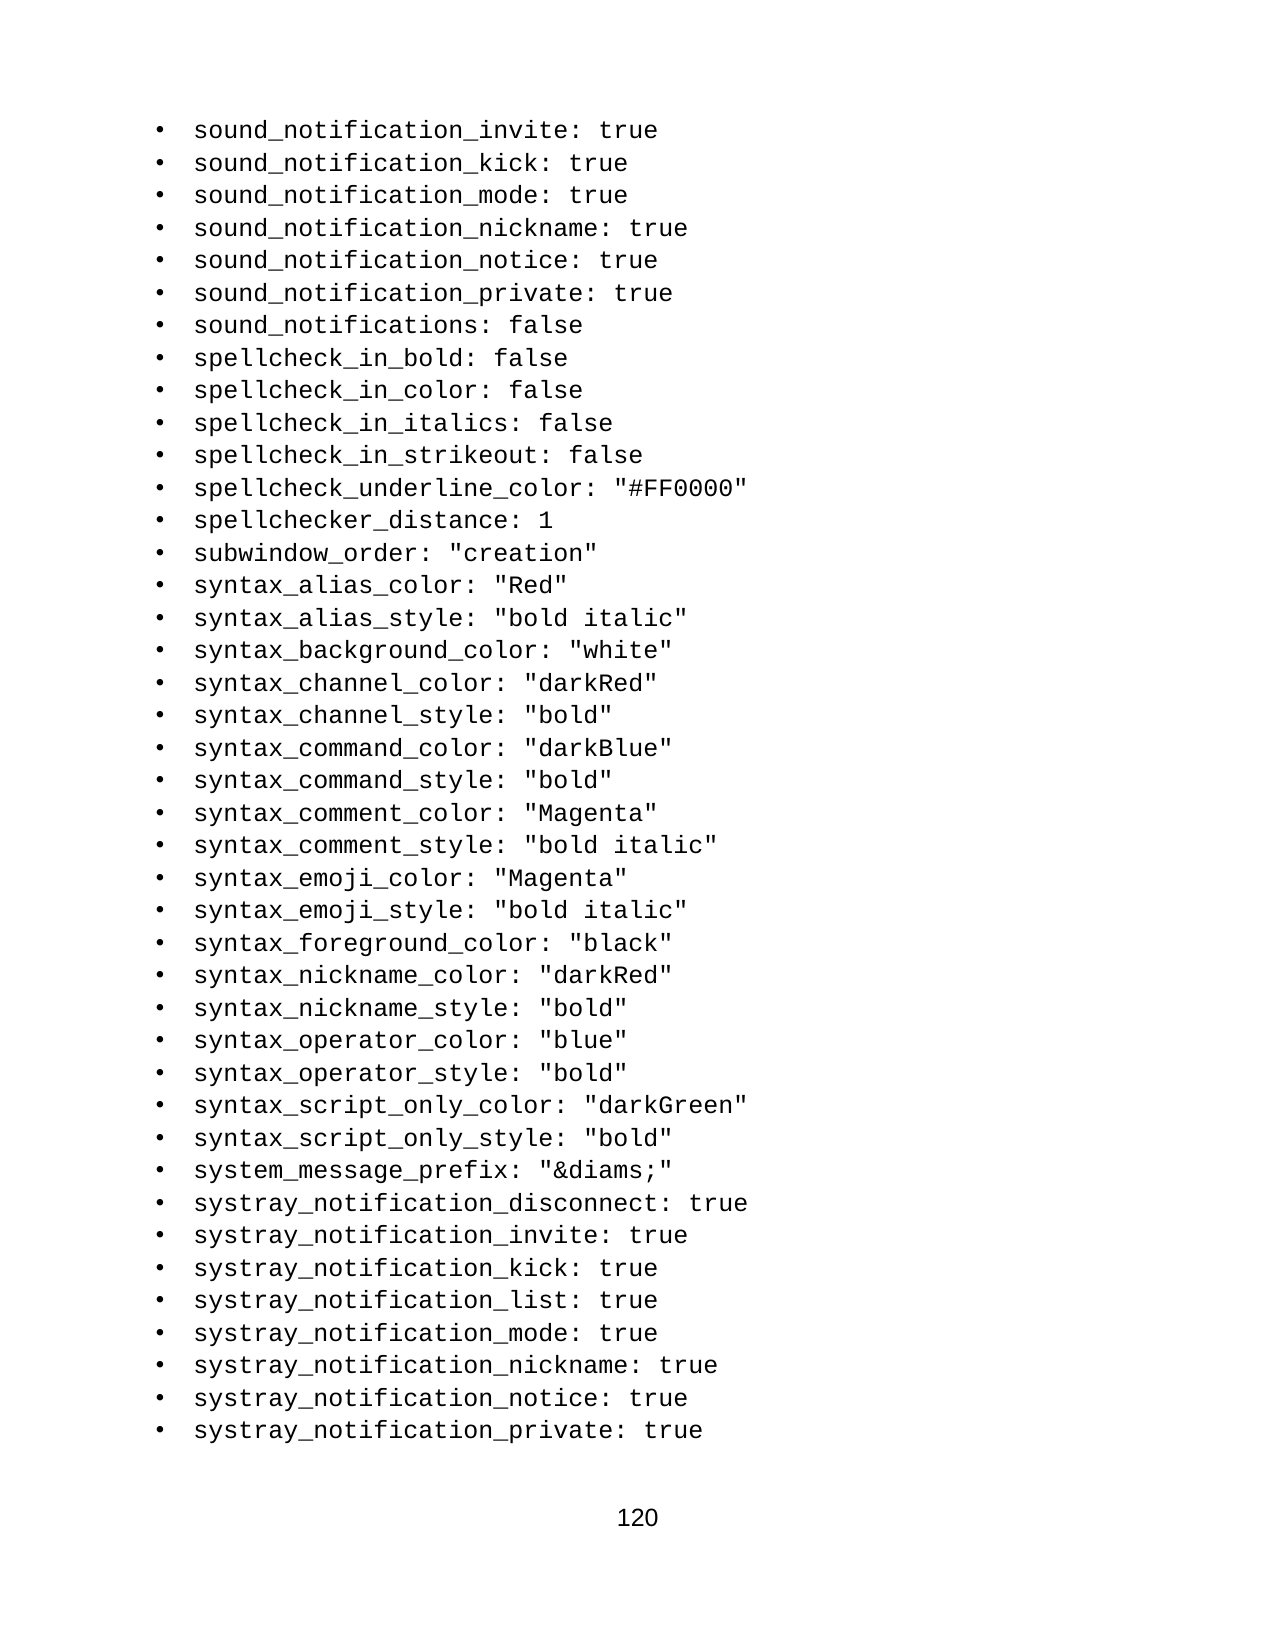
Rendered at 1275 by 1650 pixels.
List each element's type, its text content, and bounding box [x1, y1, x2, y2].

list systray_notification_mode: true [156, 1321, 1157, 1349]
list systray_notification_kick: true [156, 1256, 1157, 1284]
list syntax_script_only_style: "bold" [156, 1126, 1157, 1154]
list sound_notification_invite: true [156, 118, 1157, 146]
list spellcheck_in_strikeout: false [156, 443, 1157, 471]
list spellcheck_in_color: false [156, 378, 1157, 406]
list spellcheck_in_italics: false [156, 411, 1157, 439]
list syntax_channel_color: "darkRed" [156, 671, 1157, 699]
list systray_notification_list: true [156, 1288, 1157, 1316]
list spellchecker_distance: 1 [156, 508, 1157, 536]
list syntax_channel_style: "bold" [156, 703, 1157, 731]
list systray_notification_invite: true [156, 1223, 1157, 1251]
list syntax_emoji_style: "bold italic" [156, 898, 1157, 926]
list sound_notification_private: true [156, 281, 1157, 309]
list sound_notification_nickname: true [156, 216, 1157, 244]
list syntax_command_color: "darkBlue" [156, 736, 1157, 764]
list syntax_alias_color: "Red" [156, 573, 1157, 601]
list syntax_operator_style: "bold" [156, 1061, 1157, 1089]
list sound_notification_mode: true [156, 183, 1157, 211]
list syntax_comment_color: "Magenta" [156, 801, 1157, 829]
list systray_notification_notice: true [156, 1386, 1157, 1414]
list syntax_operator_color: "blue" [156, 1028, 1157, 1056]
list syntax_nickname_style: "bold" [156, 996, 1157, 1024]
list spellcheck_in_bold: false [156, 346, 1157, 374]
list sound_notification_notice: true [156, 248, 1157, 276]
list syntax_emoji_color: "Magenta" [156, 866, 1157, 894]
list subwindow_order: "creation" [156, 541, 1157, 569]
list spellcheck_underline_color: "#FF0000" [156, 476, 1157, 504]
list systray_notification_disconnect: true [156, 1191, 1157, 1219]
list systray_notification_nickname: true [156, 1353, 1157, 1381]
list sound_notification_kick: true [156, 151, 1157, 179]
list syntax_foreground_color: "black" [156, 931, 1157, 959]
list systray_notification_private: true [156, 1418, 1157, 1446]
list syntax_comment_style: "bold italic" [156, 833, 1157, 861]
list system_message_prefix: "&diams;" [156, 1158, 1157, 1186]
list syntax_script_only_color: "darkGreen" [156, 1093, 1157, 1121]
list syntax_nickname_color: "darkRed" [156, 963, 1157, 991]
list syntax_command_style: "bold" [156, 768, 1157, 796]
list sound_notifications: false [156, 313, 1157, 341]
list syntax_alias_style: "bold italic" [156, 606, 1157, 634]
list syntax_background_color: "white" [156, 638, 1157, 666]
